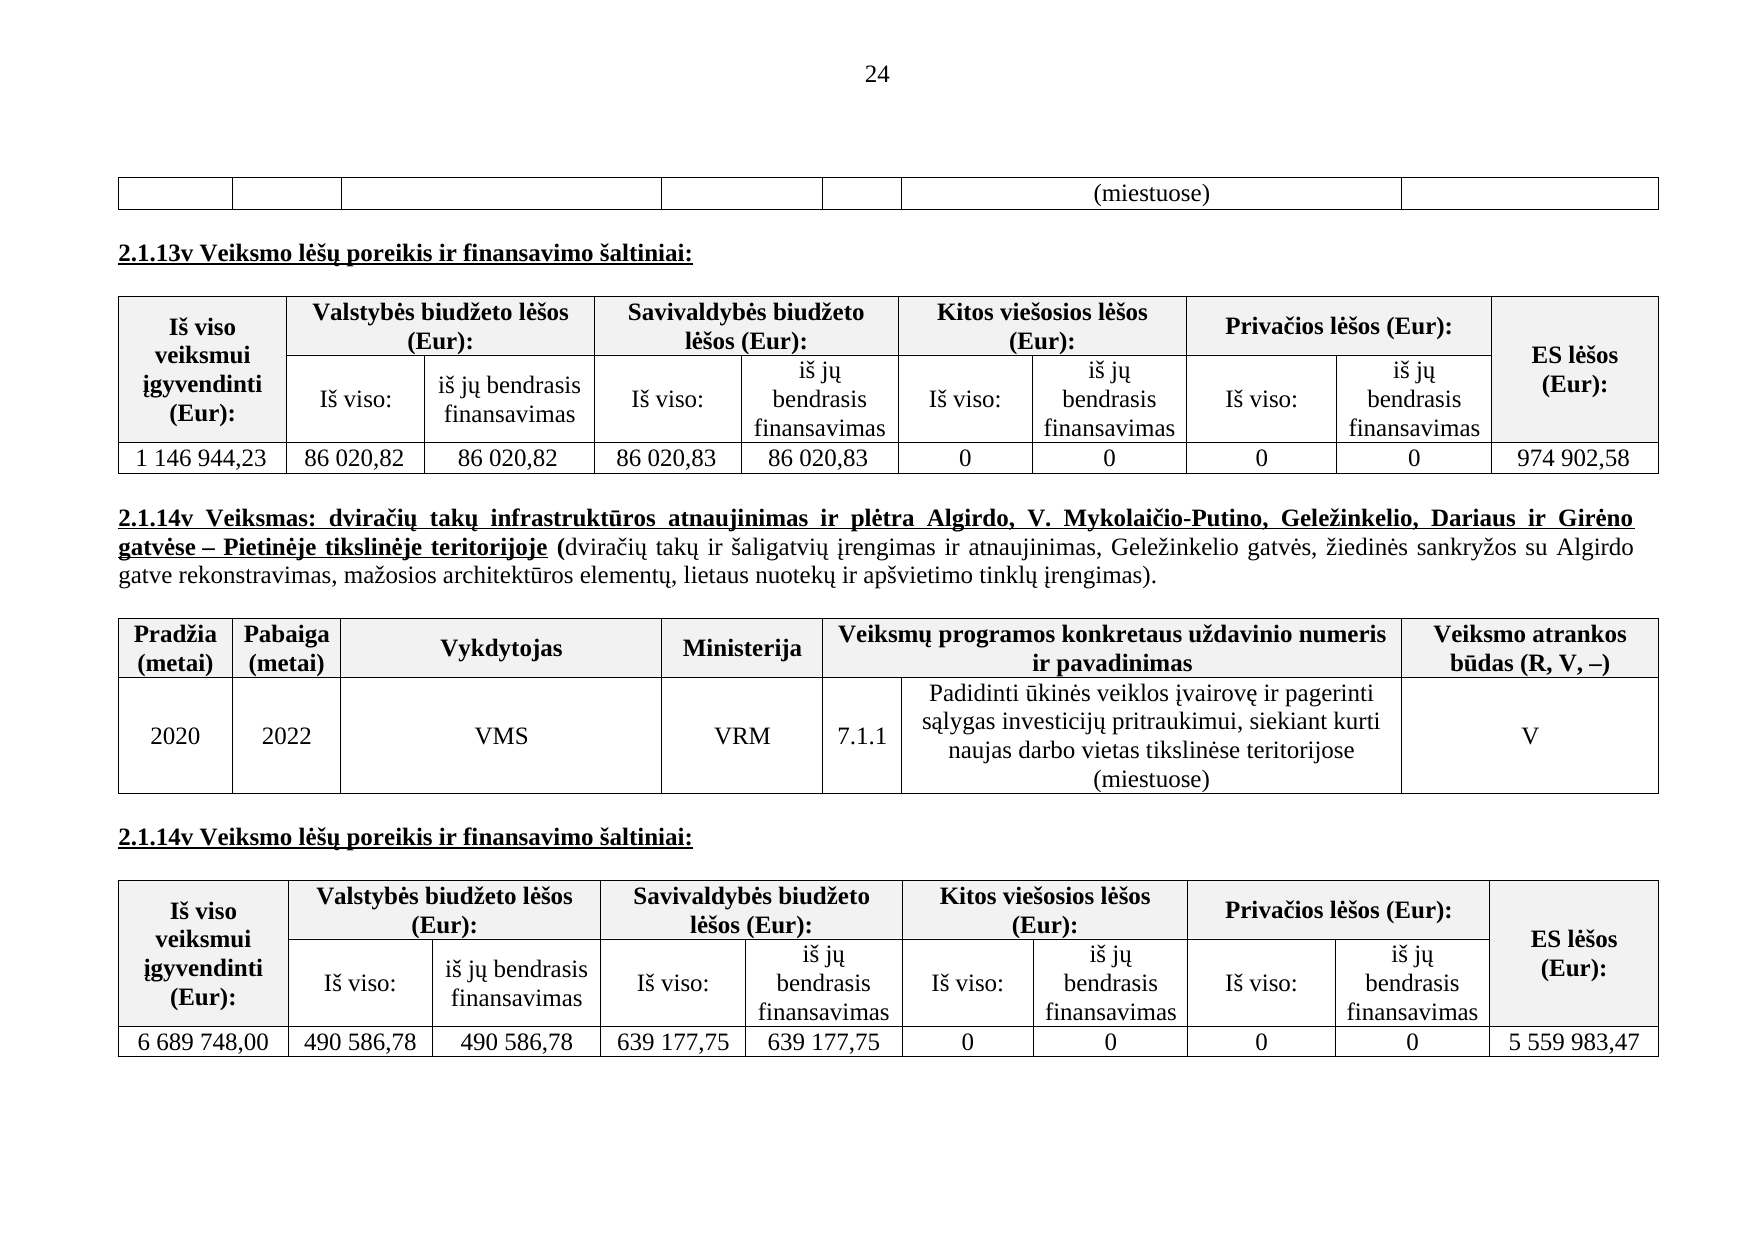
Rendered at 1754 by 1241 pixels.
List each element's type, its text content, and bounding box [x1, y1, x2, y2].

table_cell iš jų bendrasis finansavimas [1337, 356, 1491, 442]
table_header Veiksmo atrankos būdas (R, V, –) [1402, 619, 1658, 677]
table_cell 1 146 944,23 [119, 443, 286, 473]
table_cell 974 902,58 [1492, 443, 1658, 473]
table_cell [233, 178, 341, 209]
table_cell [662, 178, 822, 209]
table_header Valstybės biudžeto lėšos (Eur): [287, 297, 594, 354]
table_cell VMS [341, 678, 661, 793]
table_cell iš jų bendrasis finansavimas [1033, 356, 1186, 442]
table_header Kitos viešosios lėšos (Eur): [899, 297, 1186, 354]
table_cell (miestuose) [902, 178, 1401, 209]
table_cell V [1402, 678, 1658, 793]
table_cell 5 559 983,47 [1490, 1027, 1658, 1056]
table_cell 639 177,75 [601, 1027, 745, 1056]
table_cell 6 689 748,00 [119, 1027, 288, 1056]
table_cell 2022 [233, 678, 340, 793]
table_cell 490 586,78 [289, 1027, 432, 1056]
table_cell 86 020,82 [287, 443, 424, 473]
table_cell [342, 178, 661, 209]
table_header Valstybės biudžeto lėšos (Eur): [289, 881, 600, 938]
table_cell VRM [662, 678, 822, 793]
table_header Iš viso veiksmui įgyvendinti (Eur): [119, 881, 288, 1026]
table_cell 0 [899, 443, 1032, 473]
table_cell iš jų bendrasis finansavimas [742, 356, 898, 442]
table_cell 0 [1033, 443, 1186, 473]
table_header Iš viso veiksmui įgyvendinti (Eur): [119, 297, 286, 442]
table_cell 86 020,83 [742, 443, 898, 473]
table_cell iš jų bendrasis finansavimas [746, 940, 902, 1026]
table_cell 0 [1337, 443, 1491, 473]
text 2.1.13v Veiksmo lėšų poreikis ir finansavimo šaltiniai: [118, 238, 1636, 267]
table_cell Iš viso: [289, 940, 432, 1026]
table_cell iš jų bendrasis finansavimas [1034, 940, 1187, 1026]
table_header Ministerija [662, 619, 822, 677]
table_header Privačios lėšos (Eur): [1188, 881, 1489, 938]
table_header Savivaldybės biudžeto lėšos (Eur): [595, 297, 898, 354]
table_cell 7.1.1 [823, 678, 901, 793]
table_cell 2020 [119, 678, 232, 793]
table_header ES lėšos (Eur): [1490, 881, 1658, 1026]
table_cell [1402, 178, 1658, 209]
table_header Vykdytojas [341, 619, 661, 677]
table_cell Iš viso: [1188, 940, 1335, 1026]
table_cell [823, 178, 901, 209]
table_cell 639 177,75 [746, 1027, 902, 1056]
table_cell iš jų bendrasis finansavimas [1336, 940, 1489, 1026]
table_cell Iš viso: [601, 940, 745, 1026]
table_cell iš jų bendrasis finansavimas [425, 356, 594, 442]
table_cell 490 586,78 [433, 1027, 600, 1056]
table_cell 0 [903, 1027, 1033, 1056]
table_cell Iš viso: [899, 356, 1032, 442]
table_header Savivaldybės biudžeto lėšos (Eur): [601, 881, 902, 938]
table_cell [119, 178, 232, 209]
table_header Kitos viešosios lėšos (Eur): [903, 881, 1187, 938]
table_cell Iš viso: [903, 940, 1033, 1026]
table_cell 86 020,82 [425, 443, 594, 473]
table_cell iš jų bendrasis finansavimas [433, 940, 600, 1026]
table_cell Iš viso: [287, 356, 424, 442]
table_header Pradžia (metai) [119, 619, 232, 677]
table_header Privačios lėšos (Eur): [1187, 297, 1491, 354]
table_cell Iš viso: [1187, 356, 1336, 442]
table_cell 0 [1188, 1027, 1335, 1056]
table_cell Padidinti ūkinės veiklos įvairovę ir pagerinti sąlygas investicijų pritraukimui, siekiant kurti naujas darbo vietas tikslinėse teritorijose (miestuose) [902, 678, 1401, 793]
table_header Veiksmų programos konkretaus uždavinio numeris ir pavadinimas [823, 619, 1401, 677]
table_header ES lėšos (Eur): [1492, 297, 1658, 442]
table_cell 0 [1187, 443, 1336, 473]
table_cell Iš viso: [595, 356, 741, 442]
table_cell 0 [1034, 1027, 1187, 1056]
text 2.1.14v Veiksmo lėšų poreikis ir finansavimo šaltiniai: [118, 822, 1636, 851]
table_cell 0 [1336, 1027, 1489, 1056]
text 2.1.14v Veiksmas: dviračių takų infrastruktūros atnaujinimas ir plėtra Algirdo, V. Mykolaičio-Putino, Geležinkelio, Dariaus ir Girėno gatvėse – Pietinėje tikslinėje teritorijoje (dviračių takų ir šaligatvių įrengimas ir atnaujinimas, Geležinkelio gatvės, žiedinės sankryžos su Algirdo gatve rekonstravimas, mažosios architektūros elementų, lietaus nuotekų ir apšvietimo tinklų įrengimas). [118, 503, 1636, 589]
table_cell 86 020,83 [595, 443, 741, 473]
table_header Pabaiga (metai) [233, 619, 340, 677]
